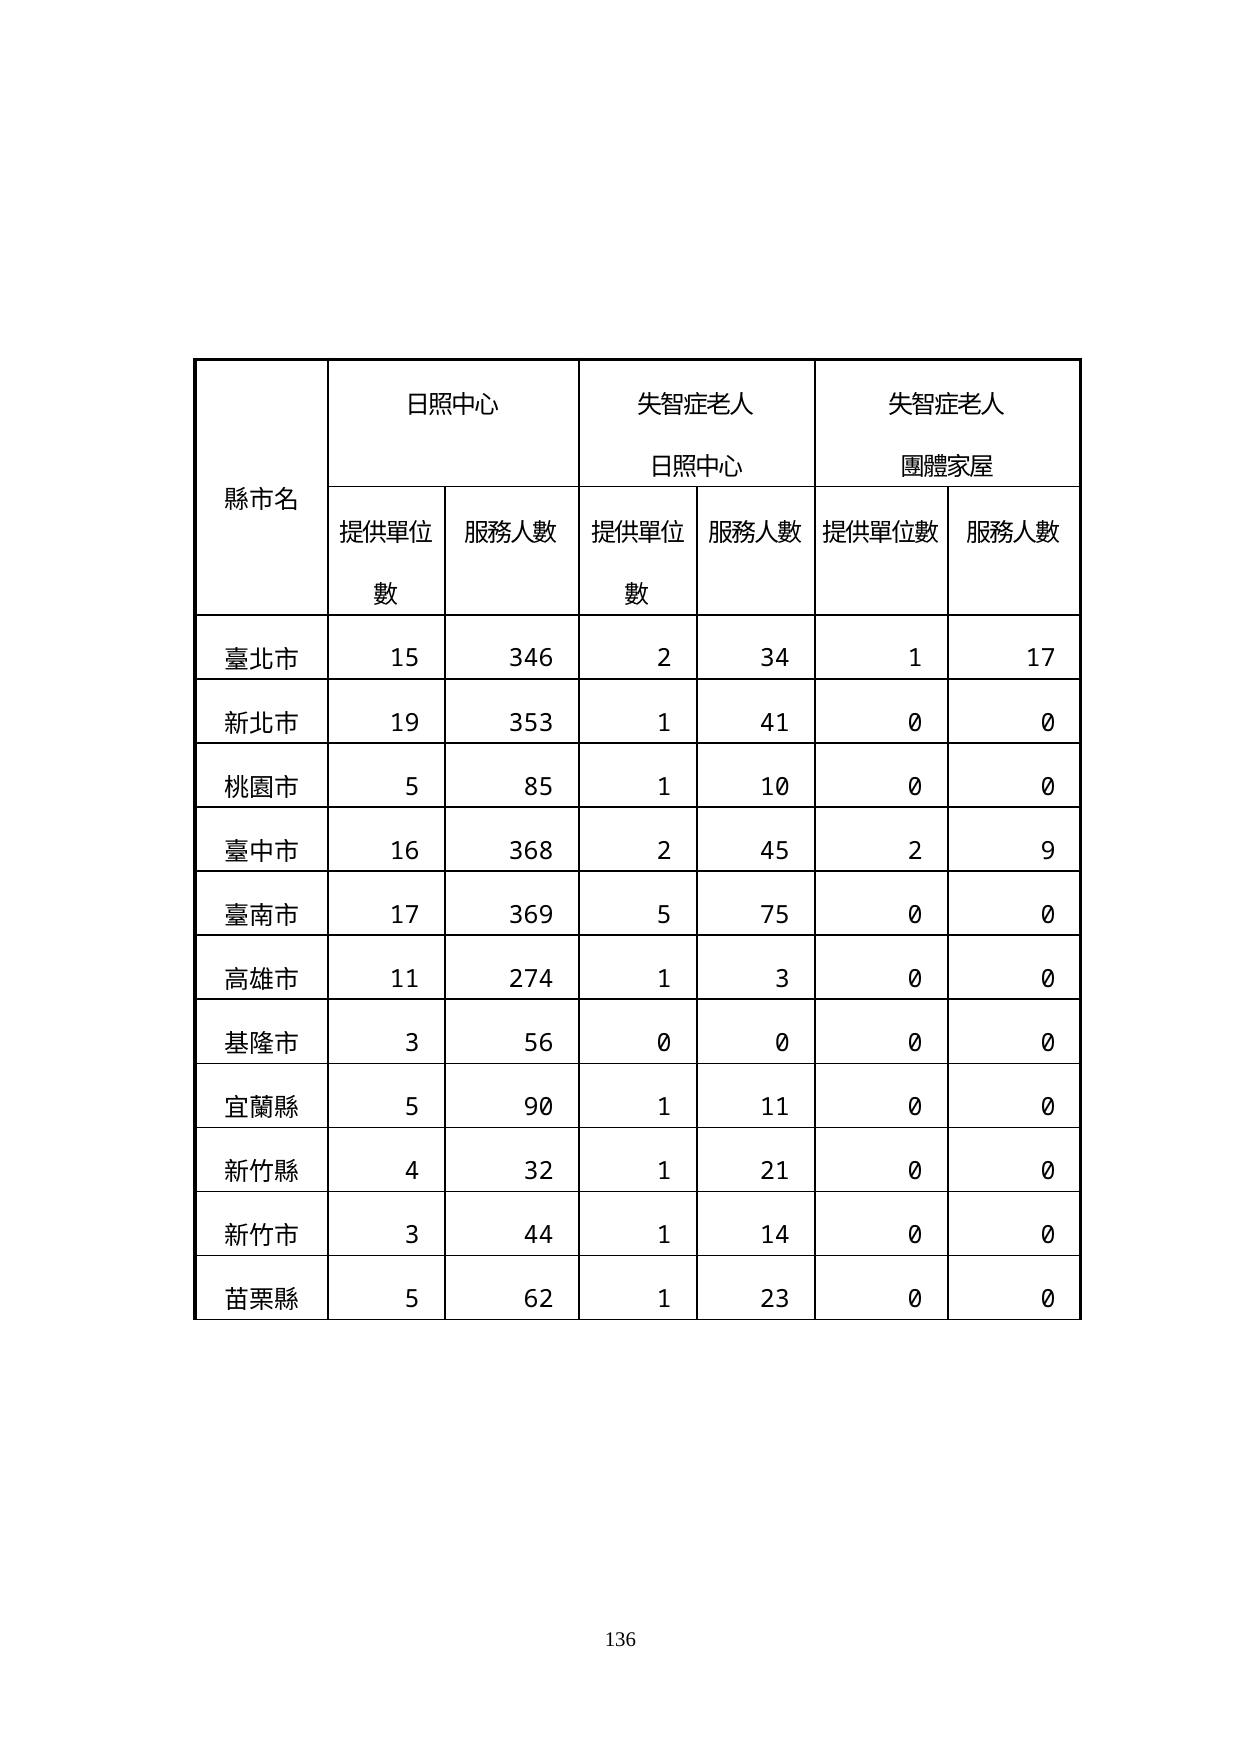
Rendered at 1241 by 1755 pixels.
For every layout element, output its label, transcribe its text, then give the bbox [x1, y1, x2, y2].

table_cell 369 [446, 872, 578, 934]
table_cell 新竹市 [197, 1192, 327, 1254]
table_cell 3 [329, 1192, 444, 1254]
table_cell 提供單位數 [329, 487, 444, 614]
table_cell 基隆市 [197, 1000, 327, 1062]
table_cell 353 [446, 680, 578, 742]
table_cell 1 [816, 616, 947, 678]
table_cell 41 [698, 680, 814, 742]
table_cell 17 [949, 616, 1079, 678]
table_cell 0 [949, 1064, 1079, 1126]
table_header 失智症老人 團體家屋 [816, 361, 1079, 486]
table_cell 75 [698, 872, 814, 934]
table_cell 62 [446, 1256, 578, 1319]
table_cell 4 [329, 1128, 444, 1191]
table_cell 34 [698, 616, 814, 678]
table_cell 5 [329, 744, 444, 806]
table_cell 1 [580, 1256, 696, 1319]
table_cell 21 [698, 1128, 814, 1191]
table_header 縣市名 [197, 361, 327, 614]
table_cell 1 [580, 680, 696, 742]
table_cell 0 [816, 1000, 947, 1062]
table_cell 臺南市 [197, 872, 327, 934]
table_header 失智症老人 日照中心 [580, 361, 814, 486]
table_cell 0 [949, 872, 1079, 934]
table_cell 服務人數 [698, 487, 814, 614]
table_cell 19 [329, 680, 444, 742]
table_cell 5 [580, 872, 696, 934]
table_cell 3 [698, 936, 814, 998]
table_cell 0 [816, 680, 947, 742]
table_cell 0 [949, 1000, 1079, 1062]
table_cell 0 [816, 1256, 947, 1319]
table_cell 15 [329, 616, 444, 678]
table_cell 346 [446, 616, 578, 678]
table_cell 2 [580, 808, 696, 870]
table_cell 11 [329, 936, 444, 998]
table_cell 提供單位數 [816, 487, 947, 614]
table_cell 桃園市 [197, 744, 327, 806]
table_header 日照中心 [329, 361, 578, 486]
table_cell 1 [580, 1064, 696, 1126]
table_cell 0 [949, 1128, 1079, 1191]
table_cell 臺中市 [197, 808, 327, 870]
table_cell 0 [816, 872, 947, 934]
table_cell 0 [816, 1192, 947, 1254]
table_cell 1 [580, 1192, 696, 1254]
table_cell 1 [580, 936, 696, 998]
table_cell 新竹縣 [197, 1128, 327, 1191]
table_cell 0 [949, 936, 1079, 998]
table_cell 1 [580, 1128, 696, 1191]
table_cell 9 [949, 808, 1079, 870]
table_cell 高雄市 [197, 936, 327, 998]
table_cell 2 [816, 808, 947, 870]
table_cell 0 [949, 1256, 1079, 1319]
table_cell 16 [329, 808, 444, 870]
table_cell 368 [446, 808, 578, 870]
table_cell 90 [446, 1064, 578, 1126]
table_cell 45 [698, 808, 814, 870]
table_cell 5 [329, 1256, 444, 1319]
table_cell 1 [580, 744, 696, 806]
table_cell 44 [446, 1192, 578, 1254]
table_cell 14 [698, 1192, 814, 1254]
table_cell 0 [816, 1064, 947, 1126]
table_cell 32 [446, 1128, 578, 1191]
table_cell 10 [698, 744, 814, 806]
table_cell 85 [446, 744, 578, 806]
table_cell 0 [698, 1000, 814, 1062]
table_cell 0 [816, 744, 947, 806]
table_cell 新北巿 [197, 680, 327, 742]
table_cell 苗栗縣 [197, 1256, 327, 1319]
table_cell 3 [329, 1000, 444, 1062]
table_cell 提供單位數 [580, 487, 696, 614]
table_cell 5 [329, 1064, 444, 1126]
table_cell 2 [580, 616, 696, 678]
table_cell 臺北市 [197, 616, 327, 678]
table_cell 274 [446, 936, 578, 998]
table_cell 0 [816, 1128, 947, 1191]
table_cell 11 [698, 1064, 814, 1126]
table_cell 0 [816, 936, 947, 998]
table_cell 宜蘭縣 [197, 1064, 327, 1126]
table_cell 0 [949, 1192, 1079, 1254]
table_cell 服務人數 [949, 487, 1079, 614]
table_cell 0 [580, 1000, 696, 1062]
table_cell 0 [949, 680, 1079, 742]
table_cell 0 [949, 744, 1079, 806]
table_cell 56 [446, 1000, 578, 1062]
table_cell 23 [698, 1256, 814, 1319]
table_cell 17 [329, 872, 444, 934]
table_cell 服務人數 [446, 487, 578, 614]
